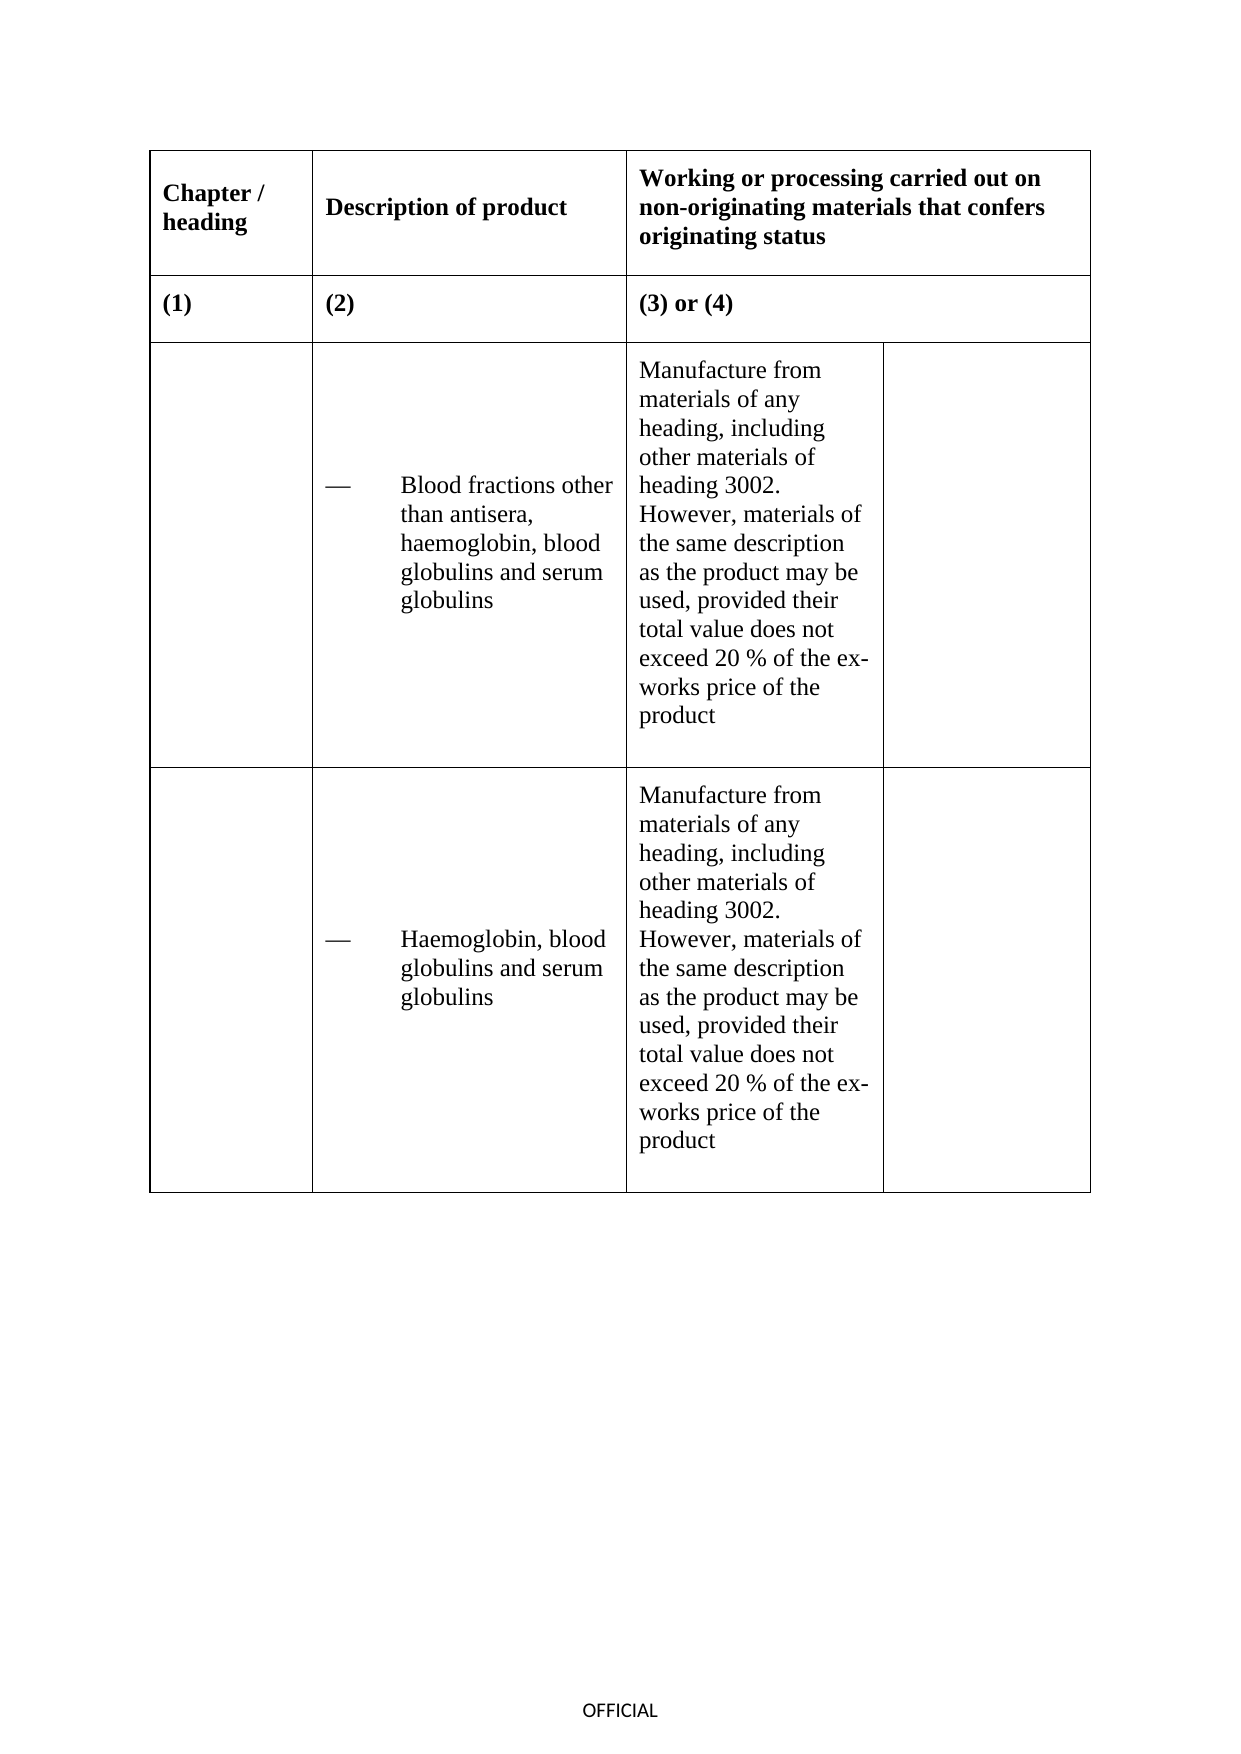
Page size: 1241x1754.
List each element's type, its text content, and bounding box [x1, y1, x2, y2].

table_cell [884, 343, 1090, 767]
table_cell [151, 343, 312, 767]
table_cell — Blood fractions other than antisera, haemoglobin, blood globulins and serum globulins [313, 343, 626, 767]
table_cell (1) [151, 276, 312, 342]
table_header Working or processing carried out on non‐originating materials that confers originating status [627, 151, 1090, 275]
table_cell Manufacture from materials of any heading, including other materials of heading 3002. However, materials of the same description as the product may be used, provided their total value does not exceed 20 % of the ex‐works price of the product [627, 768, 883, 1192]
table_header Description of product [313, 151, 626, 275]
table_cell (2) [313, 276, 626, 342]
table_cell [151, 768, 312, 1192]
table_cell [884, 768, 1090, 1192]
table_cell (3) or (4) [627, 276, 1090, 342]
table_cell Manufacture from materials of any heading, including other materials of heading 3002. However, materials of the same description as the product may be used, provided their total value does not exceed 20 % of the ex‐works price of the product [627, 343, 883, 767]
table_header Chapter / heading [151, 151, 312, 275]
table_cell — Haemoglobin, blood globulins and serum globulins [313, 768, 626, 1192]
